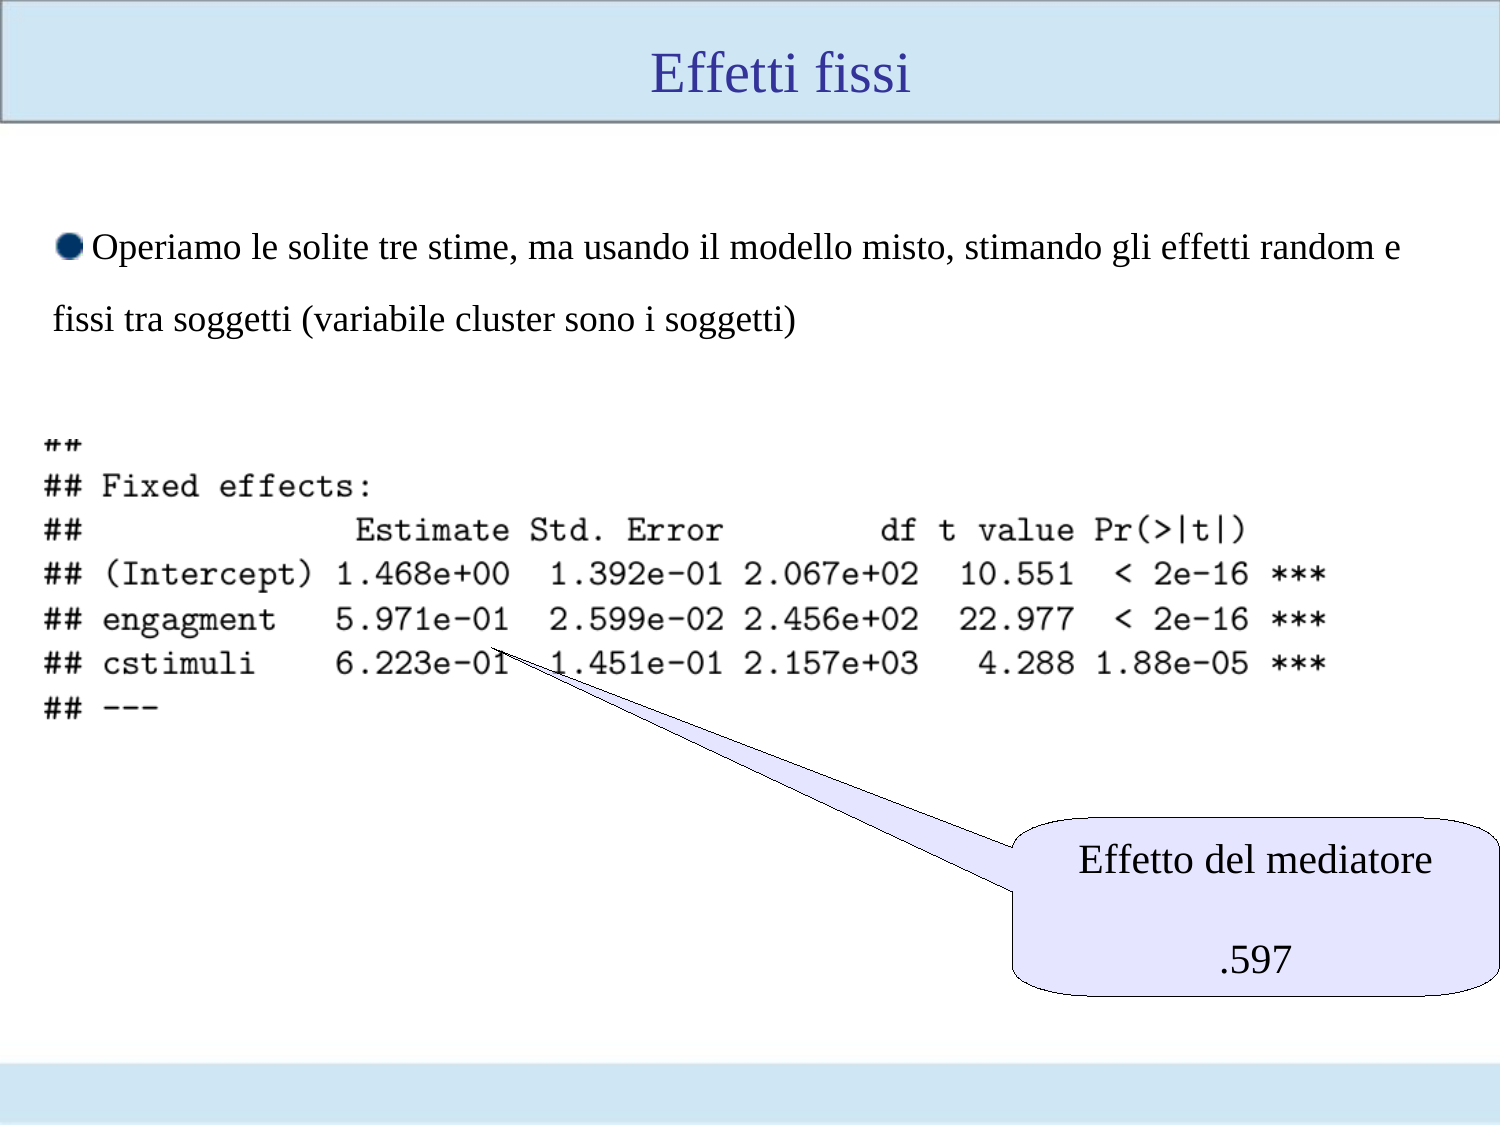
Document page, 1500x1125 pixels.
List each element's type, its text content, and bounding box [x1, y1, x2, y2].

picture [0, 0, 1500, 1125]
title Effetti fissi [249, 21, 1313, 117]
text_box Operiamo le solite tre stime, ma usando il modello misto, stimando gli effetti random e fissi tra soggetti (variabile cluster sono i soggetti) [37, 187, 1463, 347]
text_box Effetto del mediatore .597 [491, 647, 1500, 997]
